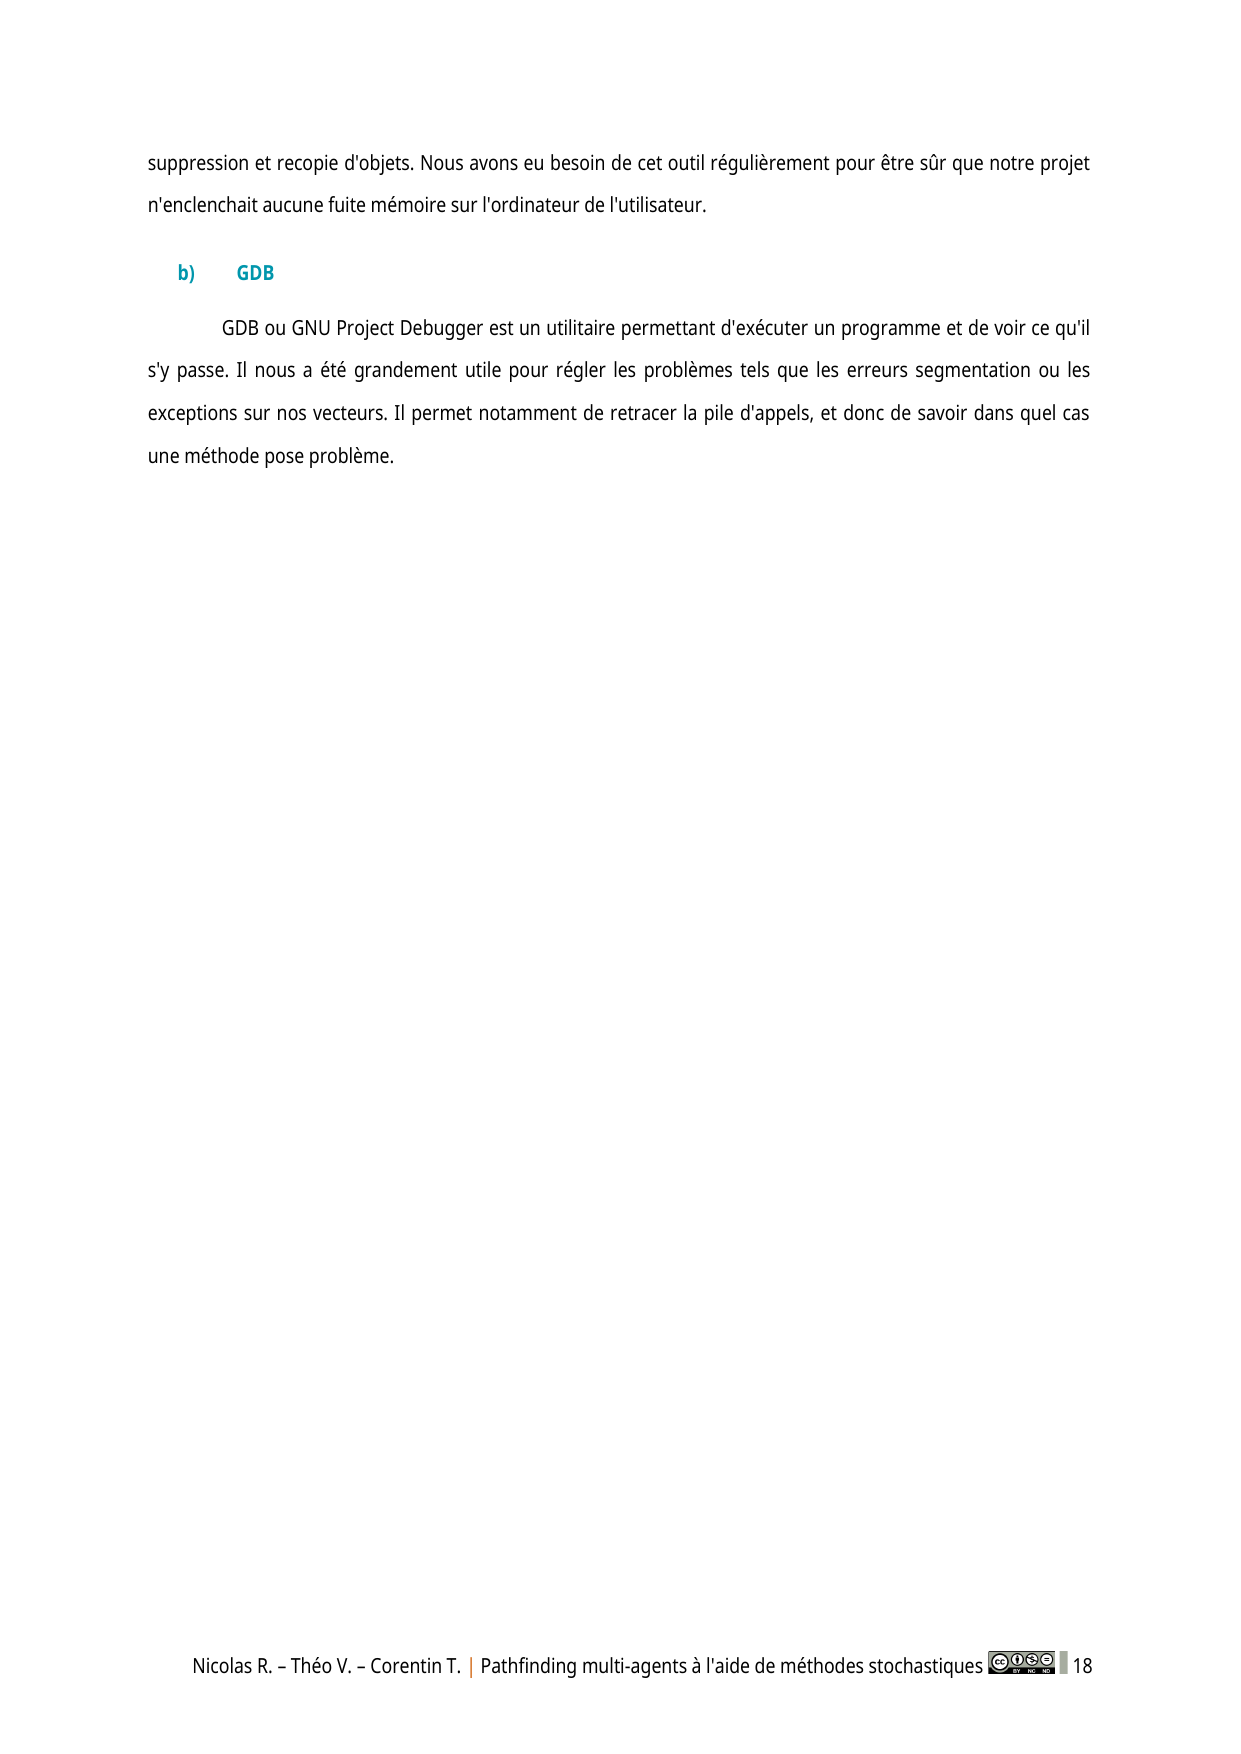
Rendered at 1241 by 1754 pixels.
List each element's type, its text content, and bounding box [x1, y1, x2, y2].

subtitle GDB [177, 258, 1092, 286]
picture [1059, 1651, 1068, 1674]
text GDB ou GNU Project Debugger est un utilitaire permettant d'exécuter un programme et de voir ce qu'il s'y passe. Il nous a été grandement utile pour régler les problèmes tels que les erreurs segmentation ou les exceptions sur nos vecteurs. Il permet notamment de retracer la pile d'appels, et donc de savoir dans quel cas une méthode pose problème. [148, 313, 1092, 469]
picture [988, 1651, 1055, 1674]
text suppression et recopie d'objets. Nous avons eu besoin de cet outil régulièrement pour être sûr que notre projet n'enclenchait aucune fuite mémoire sur l'ordinateur de l'utilisateur. [148, 148, 1092, 219]
